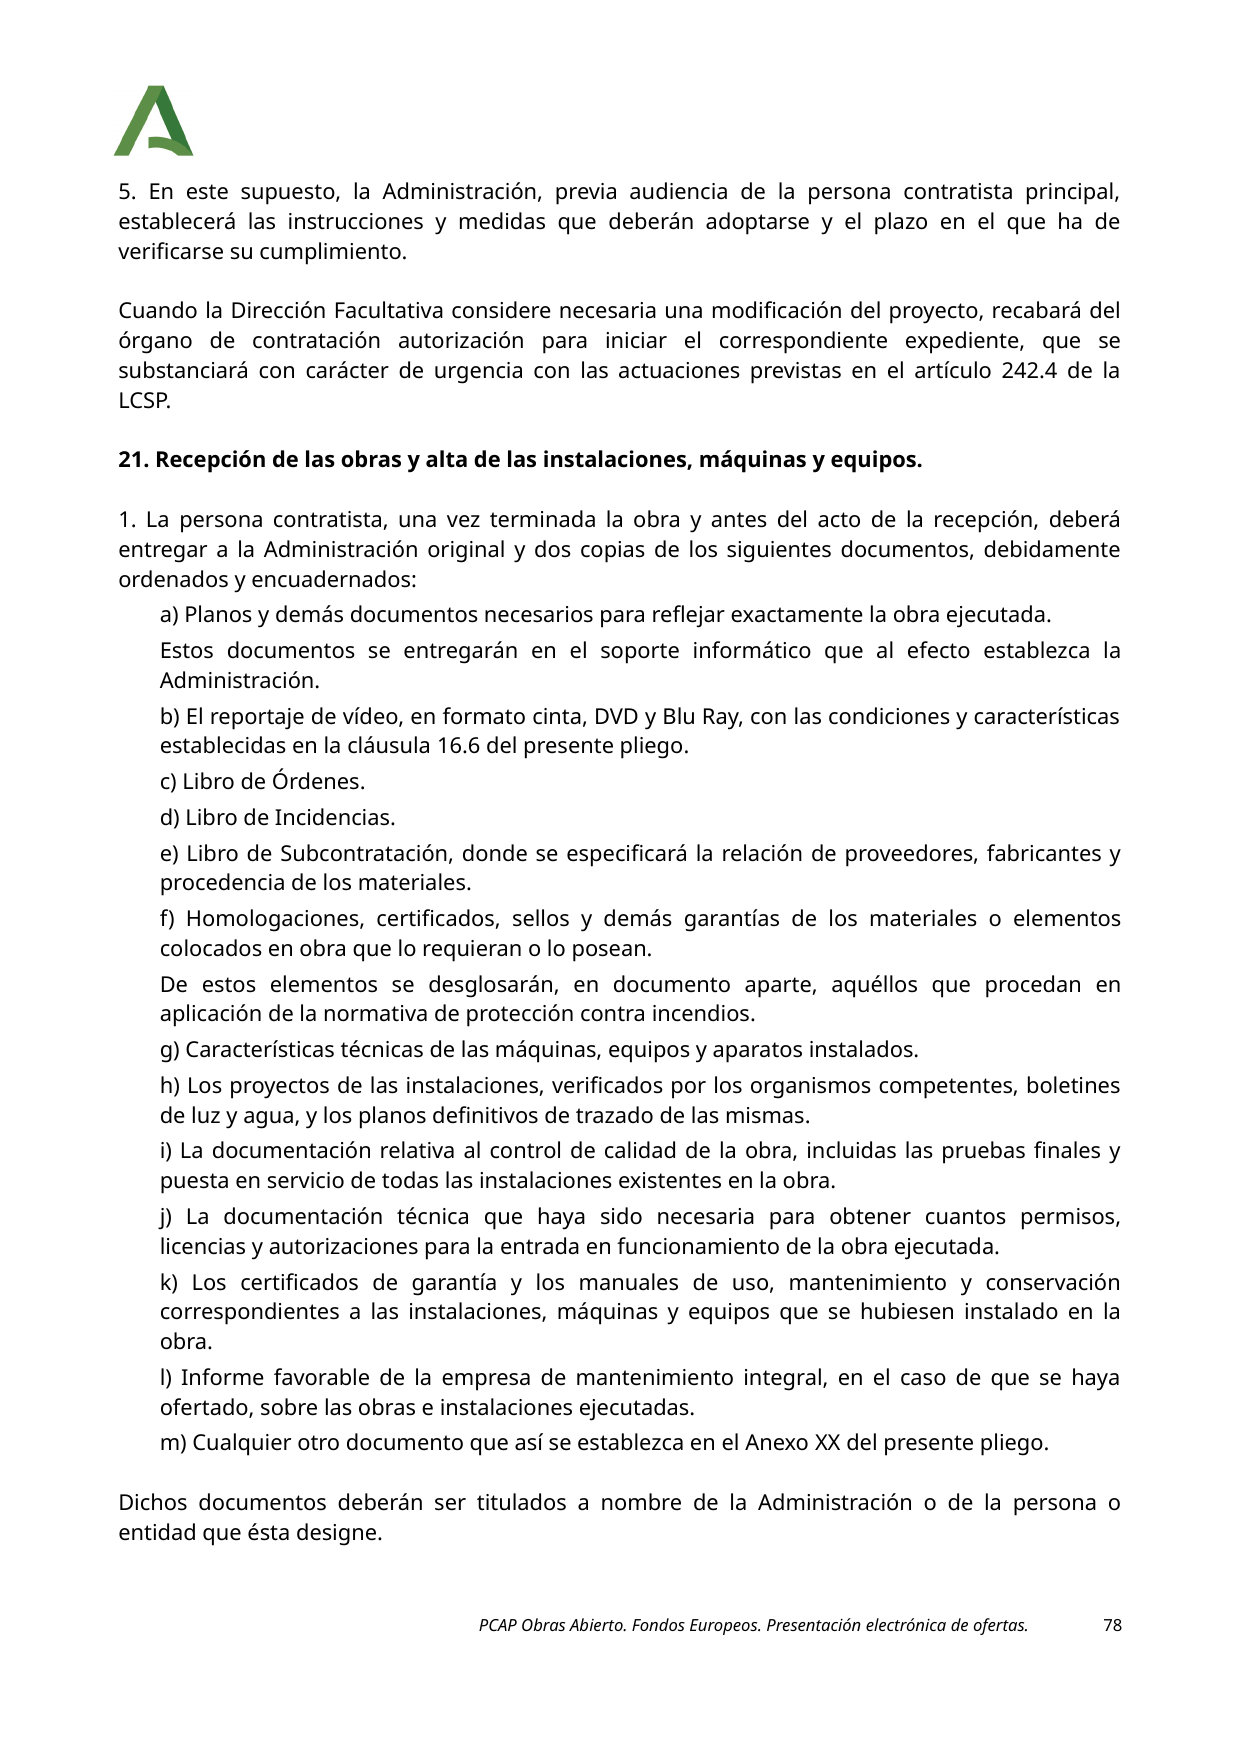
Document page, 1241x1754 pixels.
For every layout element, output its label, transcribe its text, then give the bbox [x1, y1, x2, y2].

text j) La documentación técnica que haya sido necesaria para obtener cuantos permisos, licencias y autorizaciones para la entrada en funcionamiento de la obra ejecutada. [159, 1201, 1122, 1261]
text h) Los proyectos de las instalaciones, verificados por los organismos competentes, boletines de luz y agua, y los planos definitivos de trazado de las mismas. [159, 1070, 1122, 1129]
text d) Libro de Incidencias. [159, 802, 1122, 832]
subtitle 21. Recepción de las obras y alta de las instalaciones, máquinas y equipos. [118, 444, 1122, 474]
text 1. La persona contratista, una vez terminada la obra y antes del acto de la recepción, deberá entregar a la Administración original y dos copias de los siguientes documentos, debidamente ordenados y encuadernados: [118, 504, 1122, 593]
text 5. En este supuesto, la Administración, previa audiencia de la persona contratista principal, establecerá las instrucciones y medidas que deberán adoptarse y el plazo en el que ha de verificarse su cumplimiento. [118, 176, 1122, 266]
text Cuando la Dirección Facultativa considere necesaria una modificación del proyecto, recabará del órgano de contratación autorización para iniciar el correspondiente expediente, que se substanciará con carácter de urgencia con las actuaciones previstas en el artículo 242.4 de la LCSP. [118, 296, 1122, 415]
text Estos documentos se entregarán en el soporte informático que al efecto establezca la Administración. [159, 635, 1122, 695]
text l) Informe favorable de la empresa de mantenimiento integral, en el caso de que se haya ofertado, sobre las obras e instalaciones ejecutadas. [159, 1362, 1122, 1421]
text De estos elementos se desglosarán, en documento aparte, aquéllos que procedan en aplicación de la normativa de protección contra incendios. [159, 969, 1122, 1028]
text k) Los certificados de garantía y los manuales de uso, mantenimiento y conservación correspondientes a las instalaciones, máquinas y equipos que se hubiesen instalado en la obra. [159, 1266, 1122, 1356]
text c) Libro de Órdenes. [159, 766, 1122, 796]
text f) Homologaciones, certificados, sellos y demás garantías de los materiales o elementos colocados en obra que lo requieran o lo posean. [159, 903, 1122, 963]
text m) Cualquier otro documento que así se establezca en el Anexo XX del presente pliego. [159, 1427, 1122, 1457]
text i) La documentación relativa al control de calidad de la obra, incluidas las pruebas finales y puesta en servicio de todas las instalaciones existentes en la obra. [159, 1135, 1122, 1195]
text g) Características técnicas de las máquinas, equipos y aparatos instalados. [159, 1034, 1122, 1064]
text e) Libro de Subcontratación, donde se especificará la relación de proveedores, fabricantes y procedencia de los materiales. [159, 838, 1122, 897]
text a) Planos y demás documentos necesarios para reflejar exactamente la obra ejecutada. [159, 599, 1122, 629]
picture [109, 81, 198, 160]
text b) El reportaje de vídeo, en formato cinta, DVD y Blu Ray, con las condiciones y características establecidas en la cláusula 16.6 del presente pliego. [159, 701, 1122, 760]
text Dichos documentos deberán ser titulados a nombre de la Administración o de la persona o entidad que ésta designe. [118, 1487, 1122, 1546]
